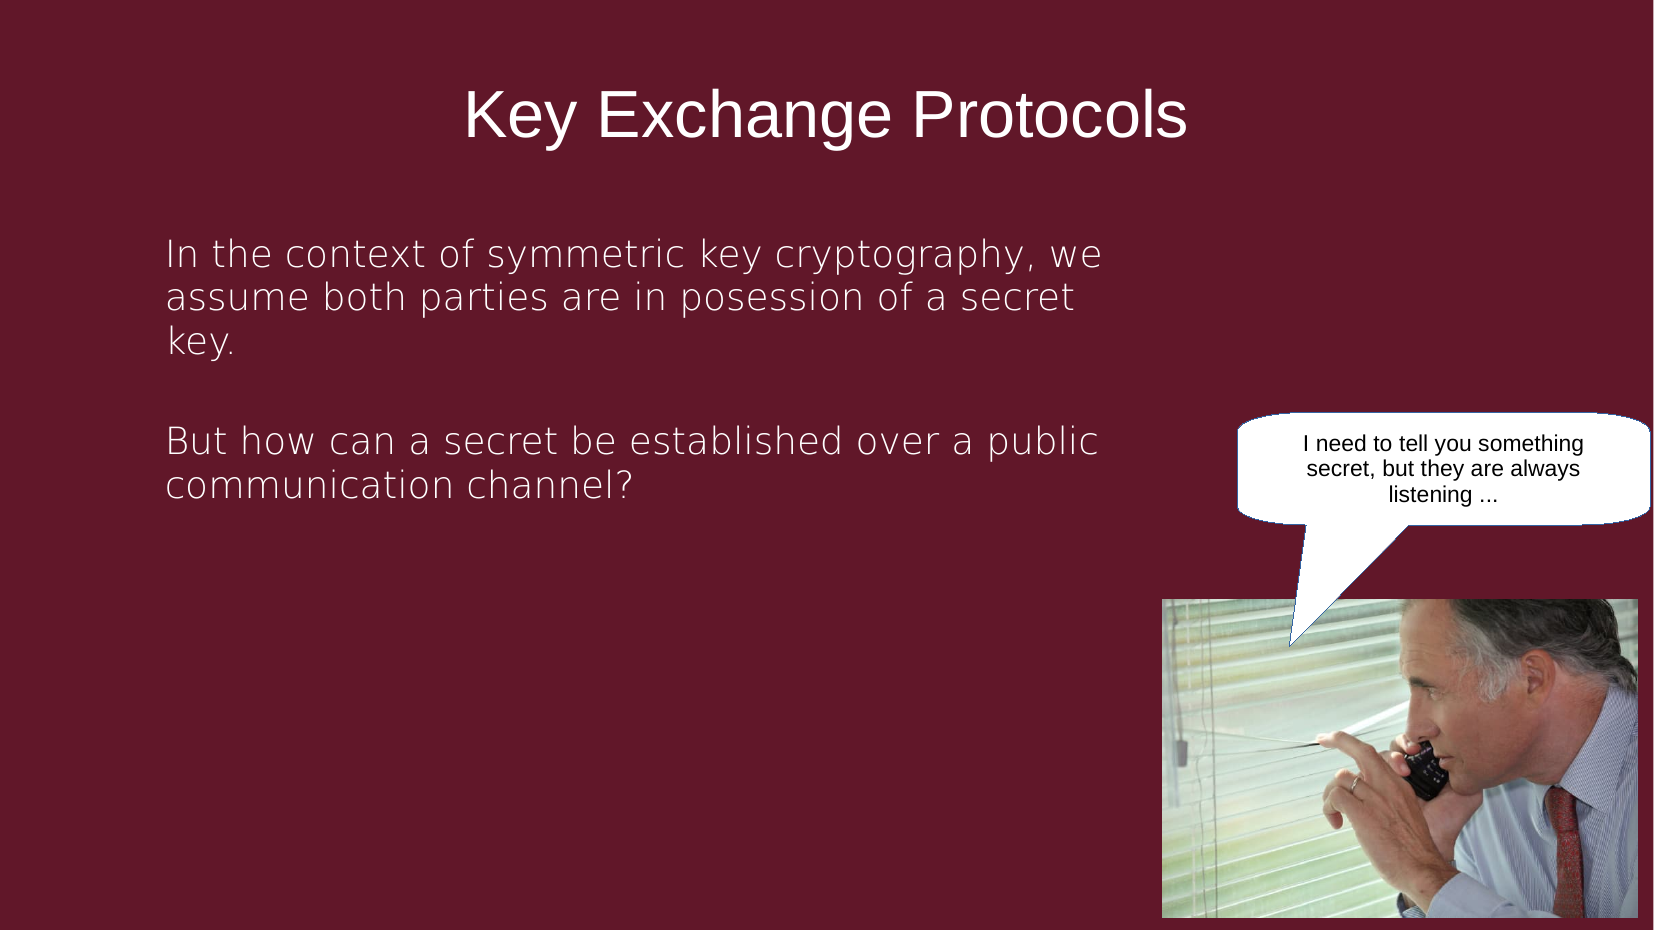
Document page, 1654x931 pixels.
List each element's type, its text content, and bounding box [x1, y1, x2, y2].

text_box But how can a secret be established over a public communication channel? [150, 412, 1163, 558]
picture [1162, 599, 1638, 918]
text_box In the context of symmetric key cryptography, we assume both parties are in posession of a secret key. [150, 225, 1163, 371]
title Key Exchange Protocols [82, 37, 1571, 193]
text_box I need to tell you something secret, but they are always listening ... [1237, 412, 1651, 647]
